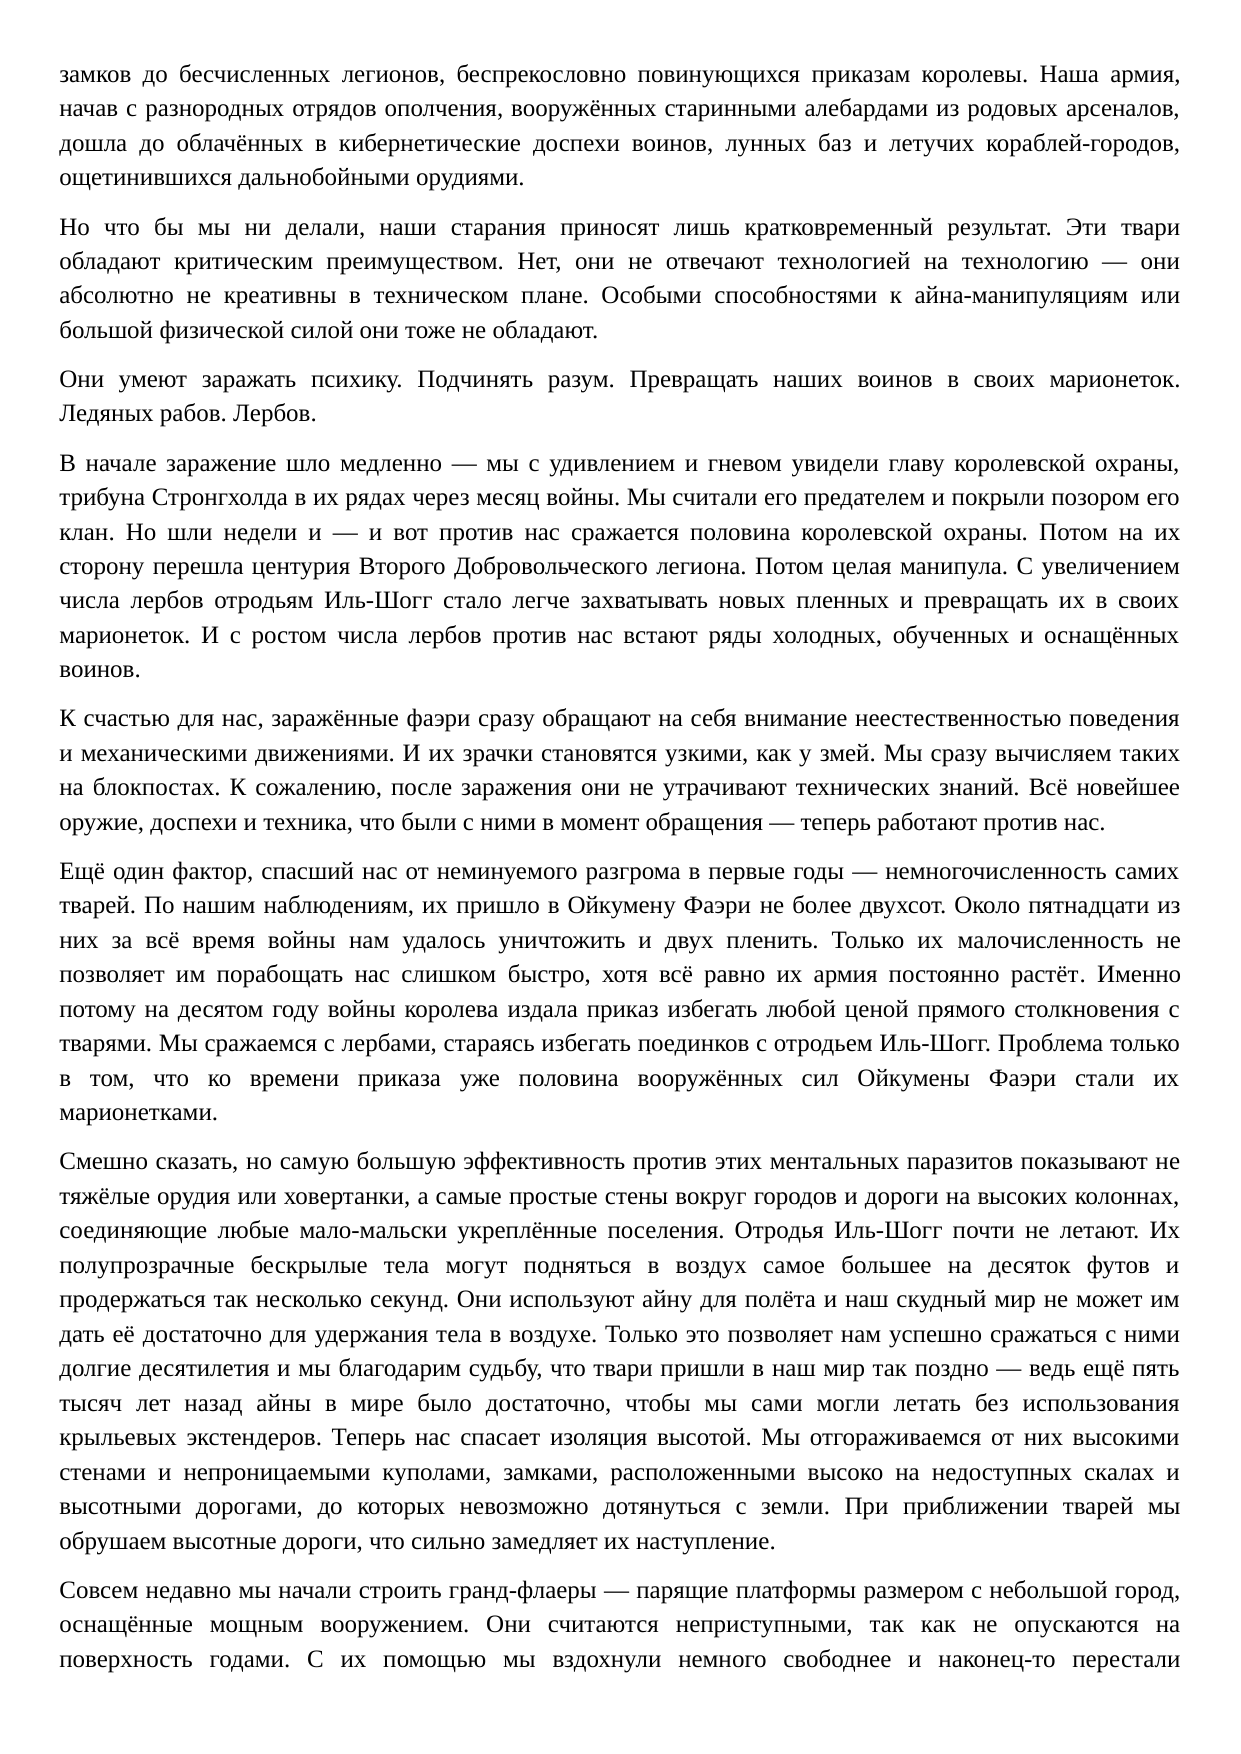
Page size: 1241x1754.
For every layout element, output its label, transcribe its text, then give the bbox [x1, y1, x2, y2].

text замков до бесчисленных легионов, беспрекословно повинующихся приказам королевы. Наша армия, начав с разнородных отрядов ополчения, вооружённых старинными алебардами из родовых арсеналов, дошла до облачённых в кибернетические доспехи воинов, лунных баз и летучих кораблей-городов, ощетинившихся дальнобойными орудиями. [59, 59, 1181, 191]
text Но что бы мы ни делали, наши старания приносят лишь кратковременный результат. Эти твари обладают критическим преимуществом. Нет, они не отвечают технологией на технологию — они абсолютно не креативны в техническом плане. Особыми способностями к айна-манипуляциям или большой физической силой они тоже не обладают. [59, 212, 1181, 344]
text Смешно сказать, но самую большую эффективность против этих ментальных паразитов показывают не тяжёлые орудия или ховертанки, а самые простые стены вокруг городов и дороги на высоких колоннах, соединяющие любые мало-мальски укреплённые поселения. Отродья Иль-Шогг почти не летают. Их полупрозрачные бескрылые тела могут подняться в воздух самое большее на десяток футов и продержаться так несколько секунд. Они используют айну для полёта и наш скудный мир не может им дать её достаточно для удержания тела в воздухе. Только это позволяет нам успешно сражаться с ними долгие десятилетия и мы благодарим судьбу, что твари пришли в наш мир так поздно — ведь ещё пять тысяч лет назад айны в мире было достаточно, чтобы мы сами могли летать без использования крыльевых экстендеров. Теперь нас спасает изоляция высотой. Мы отгораживаемся от них высокими стенами и непроницаемыми куполами, замками, расположенными высоко на недоступных скалах и высотными дорогами, до которых невозможно дотянуться с земли. При приближении тварей мы обрушаем высотные дороги, что сильно замедляет их наступление. [59, 1146, 1181, 1554]
text К счастью для нас, заражённые фаэри сразу обращают на себя внимание неестественностью поведения и механическими движениями. И их зрачки становятся узкими, как у змей. Мы сразу вычисляем таких на блокпостах. К сожалению, после заражения они не утрачивают технических знаний. Всё новейшее оружие, доспехи и техника, что были с ними в момент обращения — теперь работают против нас. [59, 703, 1181, 836]
text В начале заражение шло медленно — мы с удивлением и гневом увидели главу королевской охраны, трибуна Стронгхолда в их рядах через месяц войны. Мы считали его предателем и покрыли позором его клан. Но шли недели и — и вот против нас сражается половина королевской охраны. Потом на их сторону перешла центурия Второго Добровольческого легиона. Потом целая манипула. С увеличением числа лербов отродьям Иль-Шогг стало легче захватывать новых пленных и превращать их в своих марионеток. И с ростом числа лербов против нас встают ряды холодных, обученных и оснащённых воинов. [59, 448, 1181, 683]
text Они умеют заражать психику. Подчинять разум. Превращать наших воинов в своих марионеток. Ледяных рабов. Лербов. [59, 364, 1181, 427]
text Ещё один фактор, спасший нас от неминуемого разгрома в первые годы — немногочисленность самих тварей. По нашим наблюдениям, их пришло в Ойкумену Фаэри не более двухсот. Около пятнадцати из них за всё время войны нам удалось уничтожить и двух пленить. Только их малочисленность не позволяет им порабощать нас слишком быстро, хотя всё равно их армия постоянно растёт. Именно потому на десятом году войны королева издала приказ избегать любой ценой прямого столкновения с тварями. Мы сражаемся с лербами, стараясь избегать поединков с отродьем Иль-Шогг. Проблема только в том, что ко времени приказа уже половина вооружённых сил Ойкумены Фаэри стали их марионетками. [59, 856, 1181, 1126]
text Совсем недавно мы начали строить гранд-флаеры — парящие платформы размером с небольшой город, оснащённые мощным вооружением. Они считаются неприступными, так как не опускаются на поверхность годами. С их помощью мы вздохнули немного свободнее и наконец-то перестали [59, 1575, 1181, 1672]
